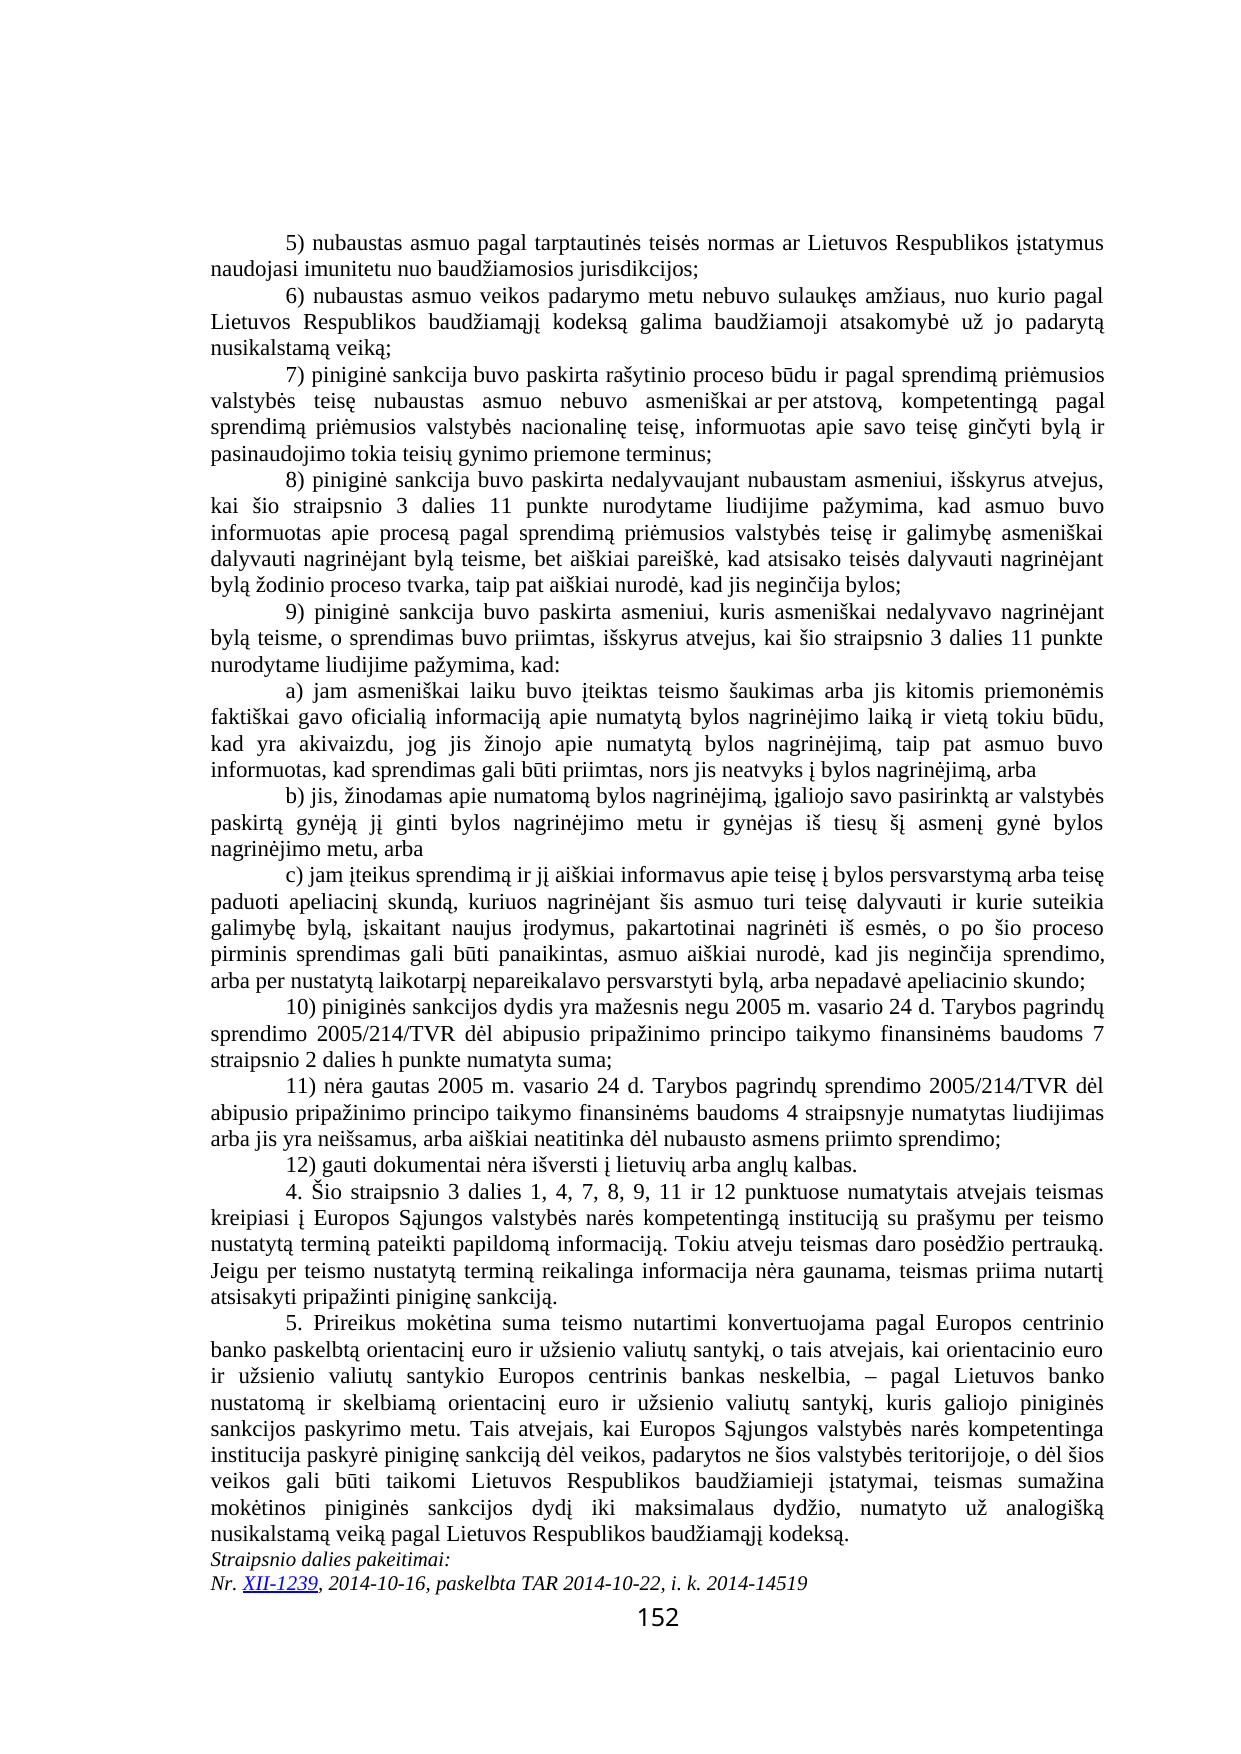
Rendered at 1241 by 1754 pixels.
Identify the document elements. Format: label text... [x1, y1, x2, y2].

text b) jis, žinodamas apie numatomą bylos nagrinėjimą, įgaliojo savo pasirinktą ar valstybės paskirtą gynėją jį ginti bylos nagrinėjimo metu ir gynėjas iš tiesų šį asmenį gynė bylos nagrinėjimo metu, arba [210, 782, 1105, 861]
text 10) piniginės sankcijos dydis yra mažesnis negu 2005 m. vasario 24 d. Tarybos pagrindų sprendimo 2005/214/TVR dėl abipusio pripažinimo principo taikymo finansinėms baudoms 7 straipsnio 2 dalies h punkte numatyta suma; [210, 993, 1105, 1072]
text 8) piniginė sankcija buvo paskirta nedalyvaujant nubaustam asmeniui, išskyrus atvejus, kai šio straipsnio 3 dalies 11 punkte nurodytame liudijime pažymima, kad asmuo buvo informuotas apie procesą pagal sprendimą priėmusios valstybės teisę ir galimybę asmeniškai dalyvauti nagrinėjant bylą teisme, bet aiškiai pareiškė, kad atsisako teisės dalyvauti nagrinėjant bylą žodinio proceso tvarka, taip pat aiškiai nurodė, kad jis neginčija bylos; [210, 466, 1105, 598]
text c) jam įteikus sprendimą ir jį aiškiai informavus apie teisę į bylos persvarstymą arba teisę paduoti apeliacinį skundą, kuriuos nagrinėjant šis asmuo turi teisę dalyvauti ir kurie suteikia galimybę bylą, įskaitant naujus įrodymus, pakartotinai nagrinėti iš esmės, o po šio proceso pirminis sprendimas gali būti panaikintas, asmuo aiškiai nurodė, kad jis neginčija sprendimo, arba per nustatytą laikotarpį nepareikalavo persvarstyti bylą, arba nepadavė apeliacinio skundo; [210, 861, 1105, 993]
text 9) piniginė sankcija buvo paskirta asmeniui, kuris asmeniškai nedalyvavo nagrinėjant bylą teisme, o sprendimas buvo priimtas, išskyrus atvejus, kai šio straipsnio 3 dalies 11 punkte nurodytame liudijime pažymima, kad: [210, 598, 1105, 677]
text 4. Šio straipsnio 3 dalies 1, 4, 7, 8, 9, 11 ir 12 punktuose numatytais atvejais teismas kreipiasi į Europos Sąjungos valstybės narės kompetentingą instituciją su prašymu per teismo nustatytą terminą pateikti papildomą informaciją. Tokiu atveju teismas daro posėdžio pertrauką. Jeigu per teismo nustatytą terminą reikalinga informacija nėra gaunama, teismas priima nutartį atsisakyti pripažinti piniginę sankciją. [210, 1178, 1105, 1309]
text 12) gauti dokumentai nėra išversti į lietuvių arba anglų kalbas. [210, 1151, 1105, 1178]
text 7) piniginė sankcija buvo paskirta rašytinio proceso būdu ir pagal sprendimą priėmusios valstybės teisę nubaustas asmuo nebuvo asmeniškai ar per atstovą, kompetentingą pagal sprendimą priėmusios valstybės nacionalinę teisę, informuotas apie savo teisę ginčyti bylą ir pasinaudojimo tokia teisių gynimo priemone terminus; [210, 361, 1105, 466]
text 6) nubaustas asmuo veikos padarymo metu nebuvo sulaukęs amžiaus, nuo kurio pagal Lietuvos Respublikos baudžiamąjį kodeksą galima baudžiamoji atsakomybė už jo padarytą nusikalstamą veiką; [210, 282, 1105, 361]
text Straipsnio dalies pakeitimai: [210, 1547, 1105, 1571]
text Nr. XII-1239, 2014-10-16, paskelbta TAR 2014-10-22, i. k. 2014-14519 [210, 1571, 1105, 1595]
text 5. Prireikus mokėtina suma teismo nutartimi konvertuojama pagal Europos centrinio banko paskelbtą orientacinį euro ir užsienio valiutų santykį, o tais atvejais, kai orientacinio euro ir užsienio valiutų santykio Europos centrinis bankas neskelbia, – pagal Lietuvos banko nustatomą ir skelbiamą orientacinį euro ir užsienio valiutų santykį, kuris galiojo piniginės sankcijos paskyrimo metu. Tais atvejais, kai Europos Sąjungos valstybės narės kompetentinga institucija paskyrė piniginę sankciją dėl veikos, padarytos ne šios valstybės teritorijoje, o dėl šios veikos gali būti taikomi Lietuvos Respublikos baudžiamieji įstatymai, teismas sumažina mokėtinos piniginės sankcijos dydį iki maksimalaus dydžio, numatyto už analogišką nusikalstamą veiką pagal Lietuvos Respublikos baudžiamąjį kodeksą. [210, 1309, 1105, 1547]
text a) jam asmeniškai laiku buvo įteiktas teismo šaukimas arba jis kitomis priemonėmis faktiškai gavo oficialią informaciją apie numatytą bylos nagrinėjimo laiką ir vietą tokiu būdu, kad yra akivaizdu, jog jis žinojo apie numatytą bylos nagrinėjimą, taip pat asmuo buvo informuotas, kad sprendimas gali būti priimtas, nors jis neatvyks į bylos nagrinėjimą, arba [210, 677, 1105, 782]
text 5) nubaustas asmuo pagal tarptautinės teisės normas ar Lietuvos Respublikos įstatymus naudojasi imunitetu nuo baudžiamosios jurisdikcijos; [210, 229, 1105, 282]
text 11) nėra gautas 2005 m. vasario 24 d. Tarybos pagrindų sprendimo 2005/214/TVR dėl abipusio pripažinimo principo taikymo finansinėms baudoms 4 straipsnyje numatytas liudijimas arba jis yra neišsamus, arba aiškiai neatitinka dėl nubausto asmens priimto sprendimo; [210, 1072, 1105, 1151]
